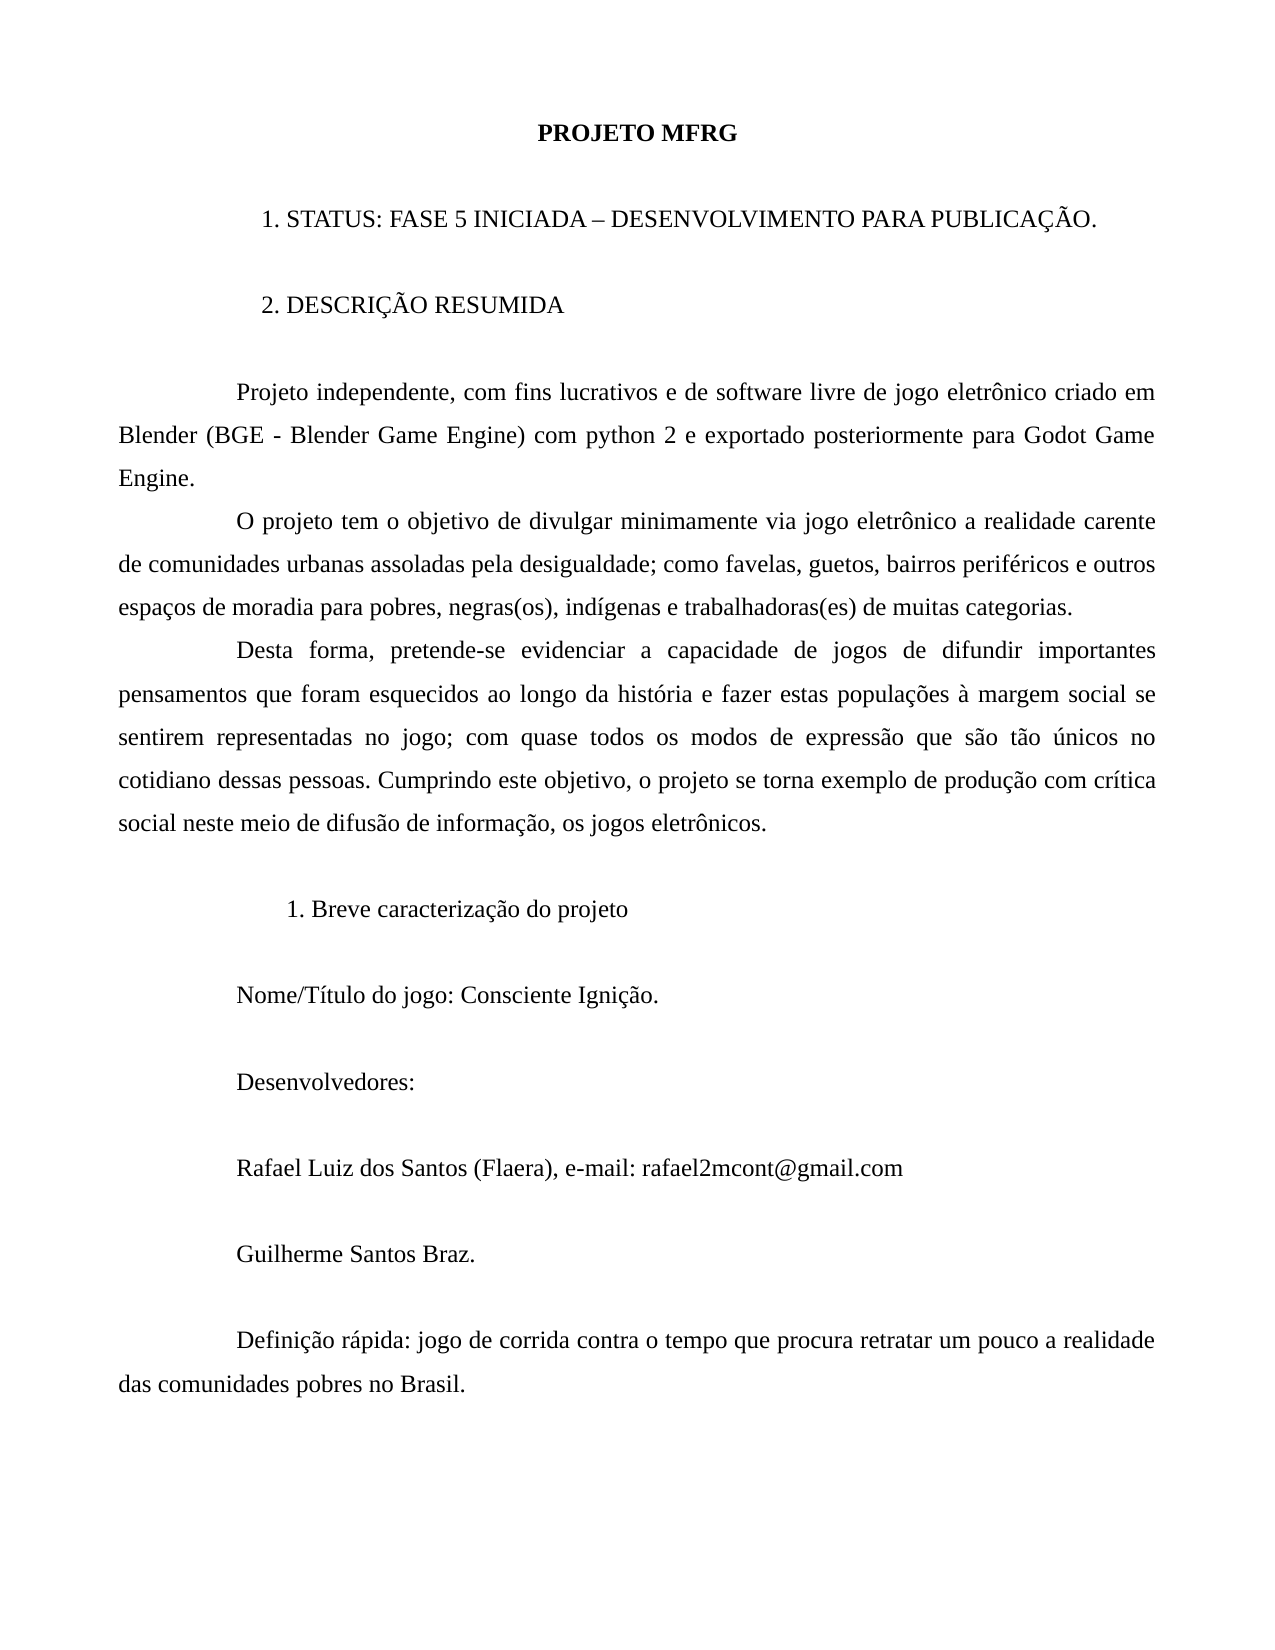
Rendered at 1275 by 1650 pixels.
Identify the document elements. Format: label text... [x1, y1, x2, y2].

text Projeto independente, com fins lucrativos e de software livre de jogo eletrônico criado em Blender (BGE - Blender Game Engine) com python 2 e exportado posteriormente para Godot Game Engine. [118, 377, 1157, 492]
text 1. STATUS: FASE 5 INICIADA – DESENVOLVIMENTO PARA PUBLICAÇÃO. [118, 204, 1157, 233]
text 2. DESCRIÇÃO RESUMIDA [118, 291, 1157, 319]
text Rafael Luiz dos Santos (Flaera), e-mail: rafael2mcont@gmail.com [118, 1153, 1157, 1182]
text O projeto tem o objetivo de divulgar minimamente via jogo eletrônico a realidade carente de comunidades urbanas assoladas pela desigualdade; como favelas, guetos, bairros periféricos e outros espaços de moradia para pobres, negras(os), indígenas e trabalhadoras(es) de muitas categorias. [118, 506, 1157, 621]
text 1. Breve caracterização do projeto [118, 894, 1157, 923]
text Desenvolvedores: [118, 1067, 1157, 1096]
list PROJETO MFRG [118, 118, 1157, 147]
text Nome/Título do jogo: Consciente Ignição. [118, 981, 1157, 1009]
text Definição rápida: jogo de corrida contra o tempo que procura retratar um pouco a realidade das comunidades pobres no Brasil. [118, 1326, 1157, 1397]
text Desta forma, pretende-se evidenciar a capacidade de jogos de difundir importantes pensamentos que foram esquecidos ao longo da história e fazer estas populações à margem social se sentirem representadas no jogo; com quase todos os modos de expressão que são tão únicos no cotidiano dessas pessoas. Cumprindo este objetivo, o projeto se torna exemplo de produção com crítica social neste meio de difusão de informação, os jogos eletrônicos. [118, 636, 1157, 837]
text Guilherme Santos Braz. [118, 1239, 1157, 1268]
